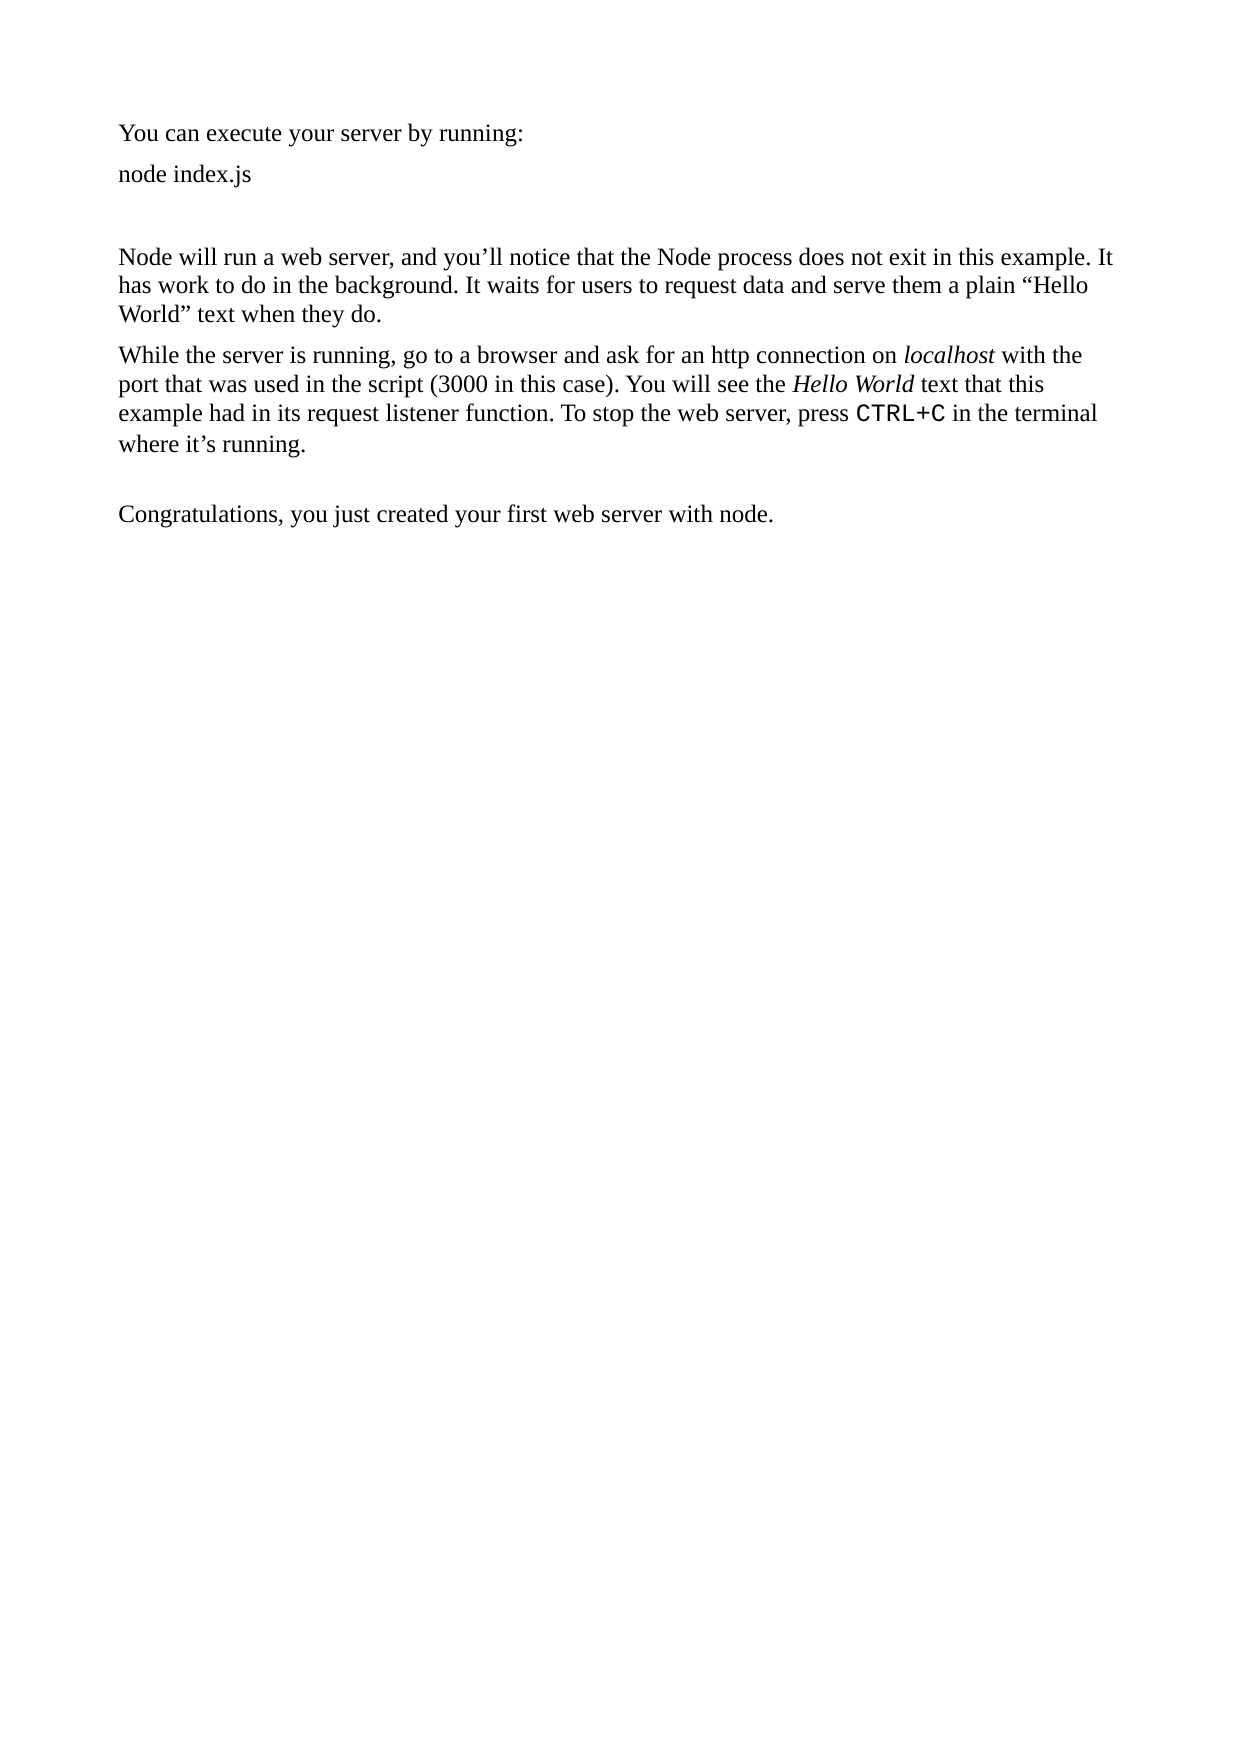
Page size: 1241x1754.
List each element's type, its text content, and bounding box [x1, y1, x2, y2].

text While the server is running, go to a browser and ask for an http connection on localhost with the port that was used in the script (3000 in this case). You will see the Hello World text that this example had in its request listener function. To stop the web server, press CTRL+C in the terminal where it’s running. [118, 341, 1122, 458]
text You can execute your server by running: [118, 118, 1122, 147]
text Node will run a web server, and you’ll notice that the Node process does not exit in this example. It has work to do in the background. It waits for users to request data and serve them a plain “Hello World” text when they do. [118, 242, 1122, 328]
text node index.js [118, 159, 1122, 188]
text Congratulations, you just created your first web server with node. [118, 499, 1122, 528]
